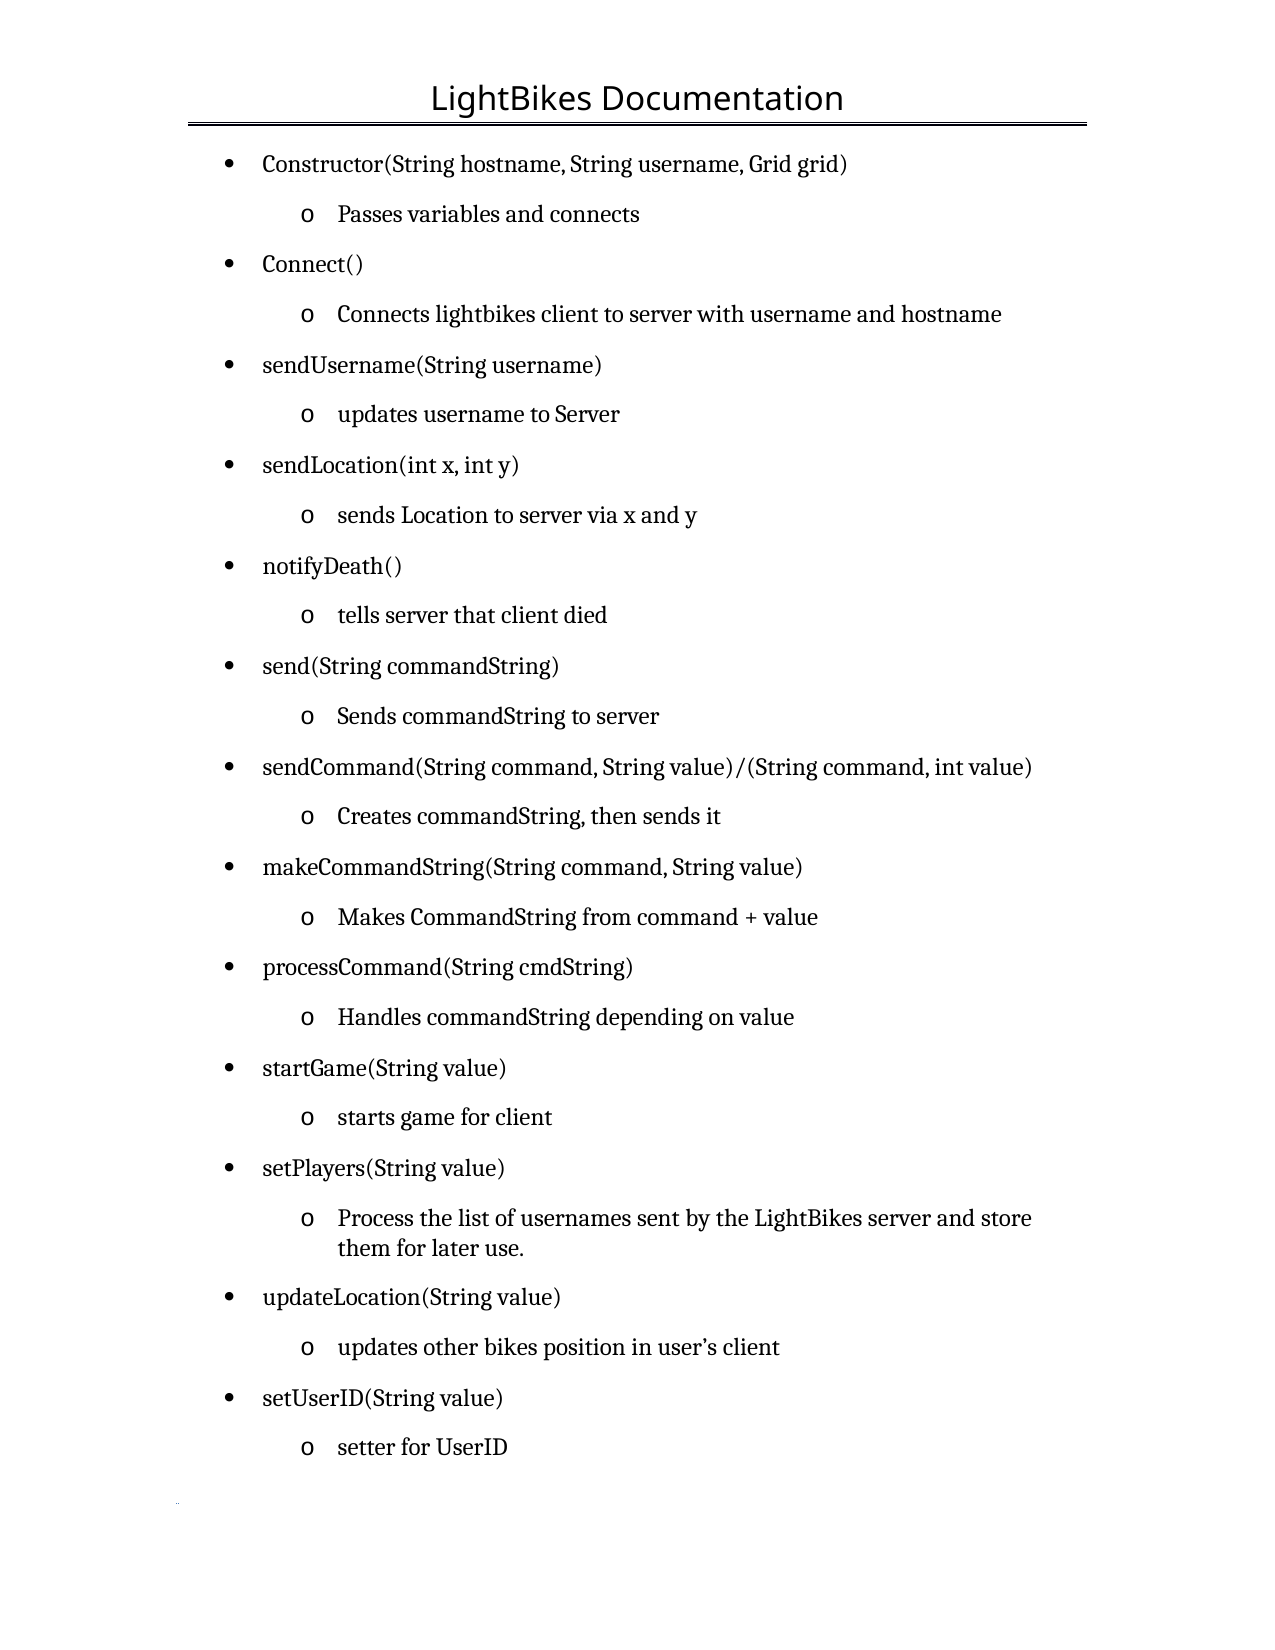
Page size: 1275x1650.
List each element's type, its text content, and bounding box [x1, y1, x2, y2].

list setUserID(String value) [225, 1384, 1087, 1412]
list updates username to Server [300, 400, 1087, 430]
list Passes variables and connects [300, 199, 1087, 229]
list Handles commandString depending on value [300, 1003, 1087, 1033]
list startGame(String value) [225, 1054, 1087, 1082]
list Creates commandString, then sends it [300, 802, 1087, 832]
list updateLocation(String value) [225, 1283, 1087, 1312]
list Connect() [225, 250, 1087, 279]
list Makes CommandString from command + value [300, 902, 1087, 932]
list sends Location to server via x and y [300, 501, 1087, 531]
list sendCommand(String command, String value)/(String command, int value) [225, 752, 1087, 781]
list sendLocation(int x, int y) [225, 451, 1087, 480]
list send(String commandString) [225, 652, 1087, 681]
list Constructor(String hostname, String username, Grid grid) [225, 150, 1087, 179]
list Connects lightbikes client to server with username and hostname [300, 300, 1087, 330]
list setPlayers(String value) [225, 1154, 1087, 1183]
list sendUsername(String username) [225, 351, 1087, 379]
list updates other bikes position in user’s client [300, 1333, 1087, 1363]
list tells server that client died [300, 601, 1087, 631]
list setter for UserID [300, 1433, 1087, 1463]
list processCommand(String cmdString) [225, 953, 1087, 982]
list makeCommandString(String command, String value) [225, 853, 1087, 882]
list Sends commandString to server [300, 702, 1087, 732]
list starts game for client [300, 1103, 1087, 1133]
list Process the list of usernames sent by the LightBikes server and store them for later use. [300, 1204, 1087, 1262]
list notifyDeath() [225, 552, 1087, 580]
